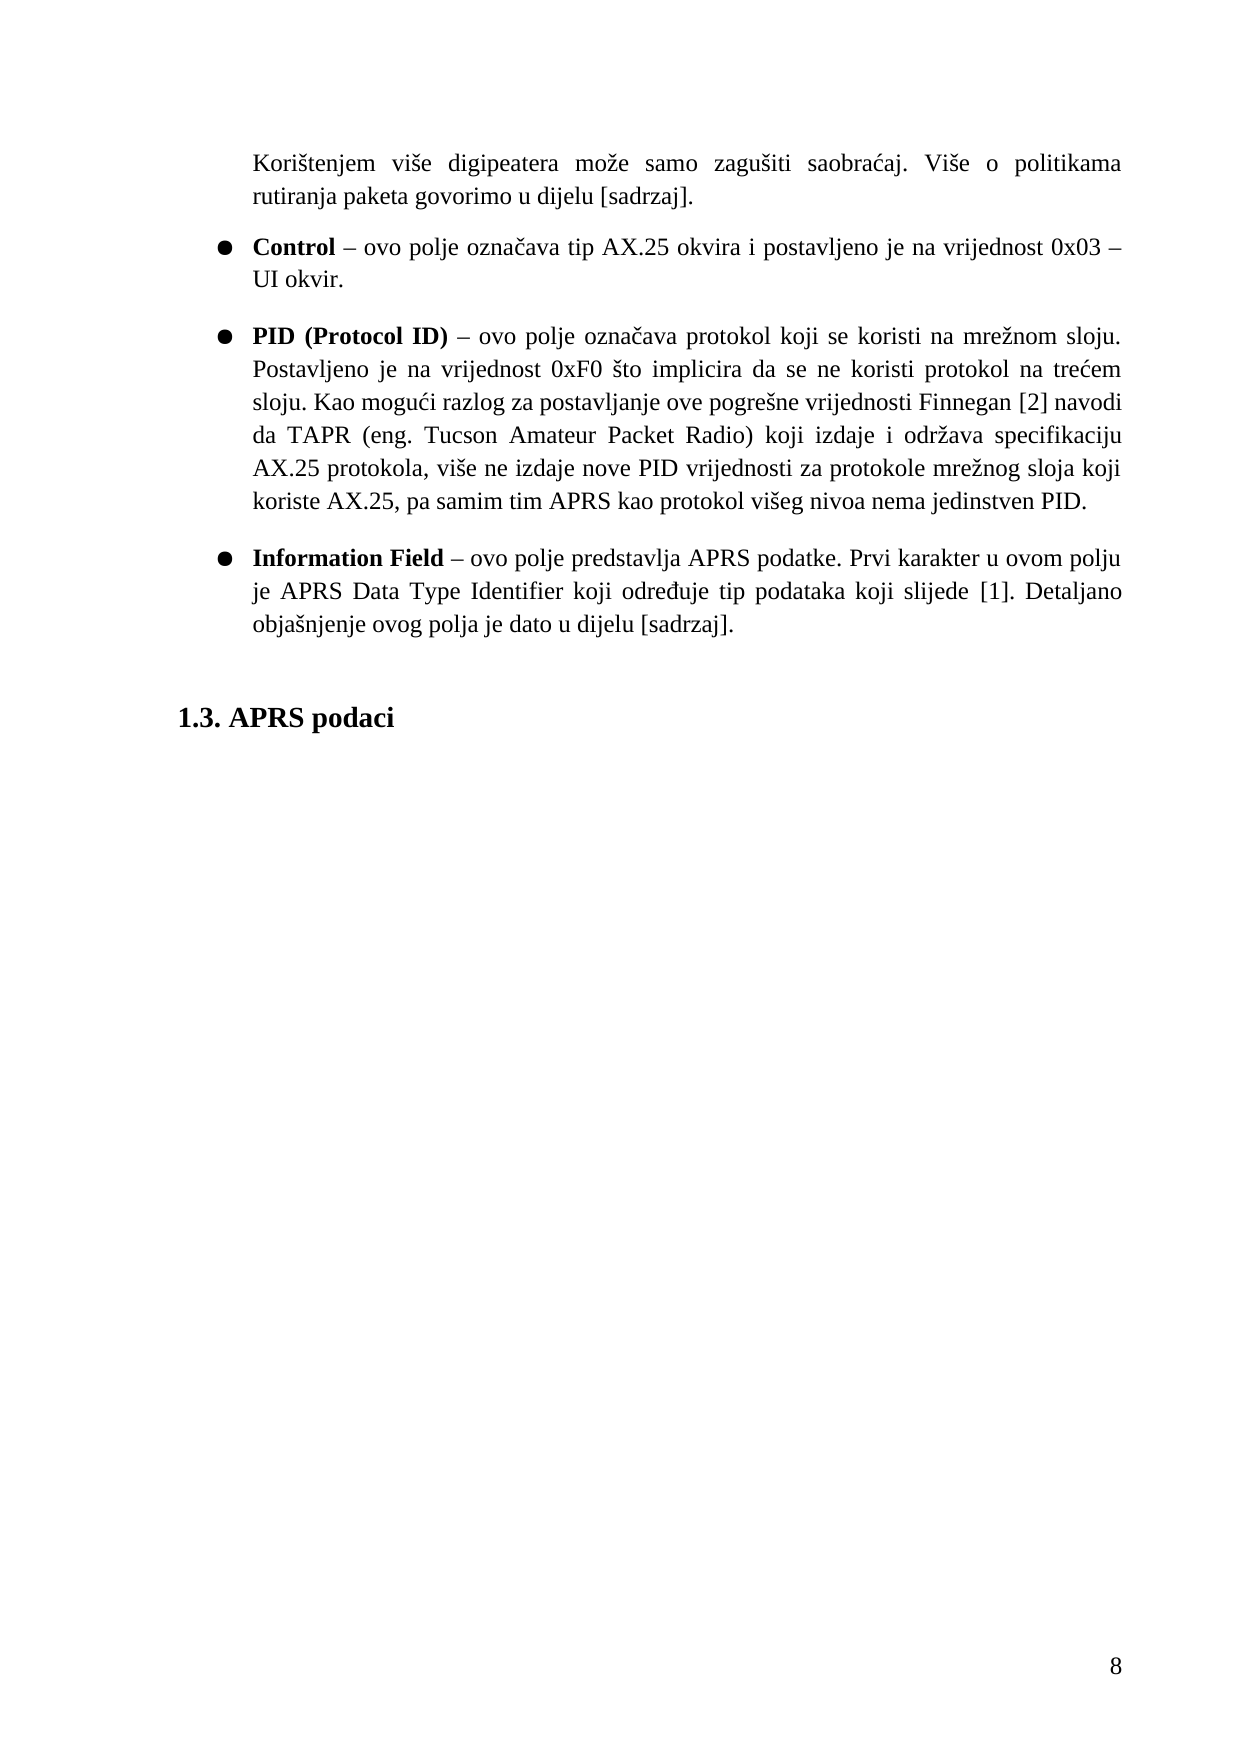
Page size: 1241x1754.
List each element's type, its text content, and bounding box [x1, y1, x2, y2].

list Korištenjem više digipeatera može samo zagušiti saobraćaj. Više o politikama rutiranja paketa govorimo u dijelu [sadrzaj]. [215, 148, 1122, 209]
list Information Field – ovo polje predstavlja APRS podatke. Prvi karakter u ovom polju je APRS Data Type Identifier koji određuje tip podataka koji slijede [1]. Detaljano objašnjenje ovog polja je dato u dijelu [sadrzaj]. [215, 543, 1122, 638]
subtitle 1.3. APRS podaci [177, 700, 1122, 734]
list Control – ovo polje označava tip AX.25 okvira i postavljeno je na vrijednost 0x03 – UI okvir. [215, 232, 1122, 293]
list PID (Protocol ID) – ovo polje označava protokol koji se koristi na mrežnom sloju. Postavljeno je na vrijednost 0xF0 što implicira da se ne koristi protokol na trećem sloju. Kao mogući razlog za postavljanje ove pogrešne vrijednosti Finnegan [2] navodi da TAPR (eng. Tucson Amateur Packet Radio) koji izdaje i održava specifikaciju AX.25 protokola, više ne izdaje nove PID vrijednosti za protokole mrežnog sloja koji koriste AX.25, pa samim tim APRS kao protokol višeg nivoa nema jedinstven PID. [215, 321, 1122, 515]
